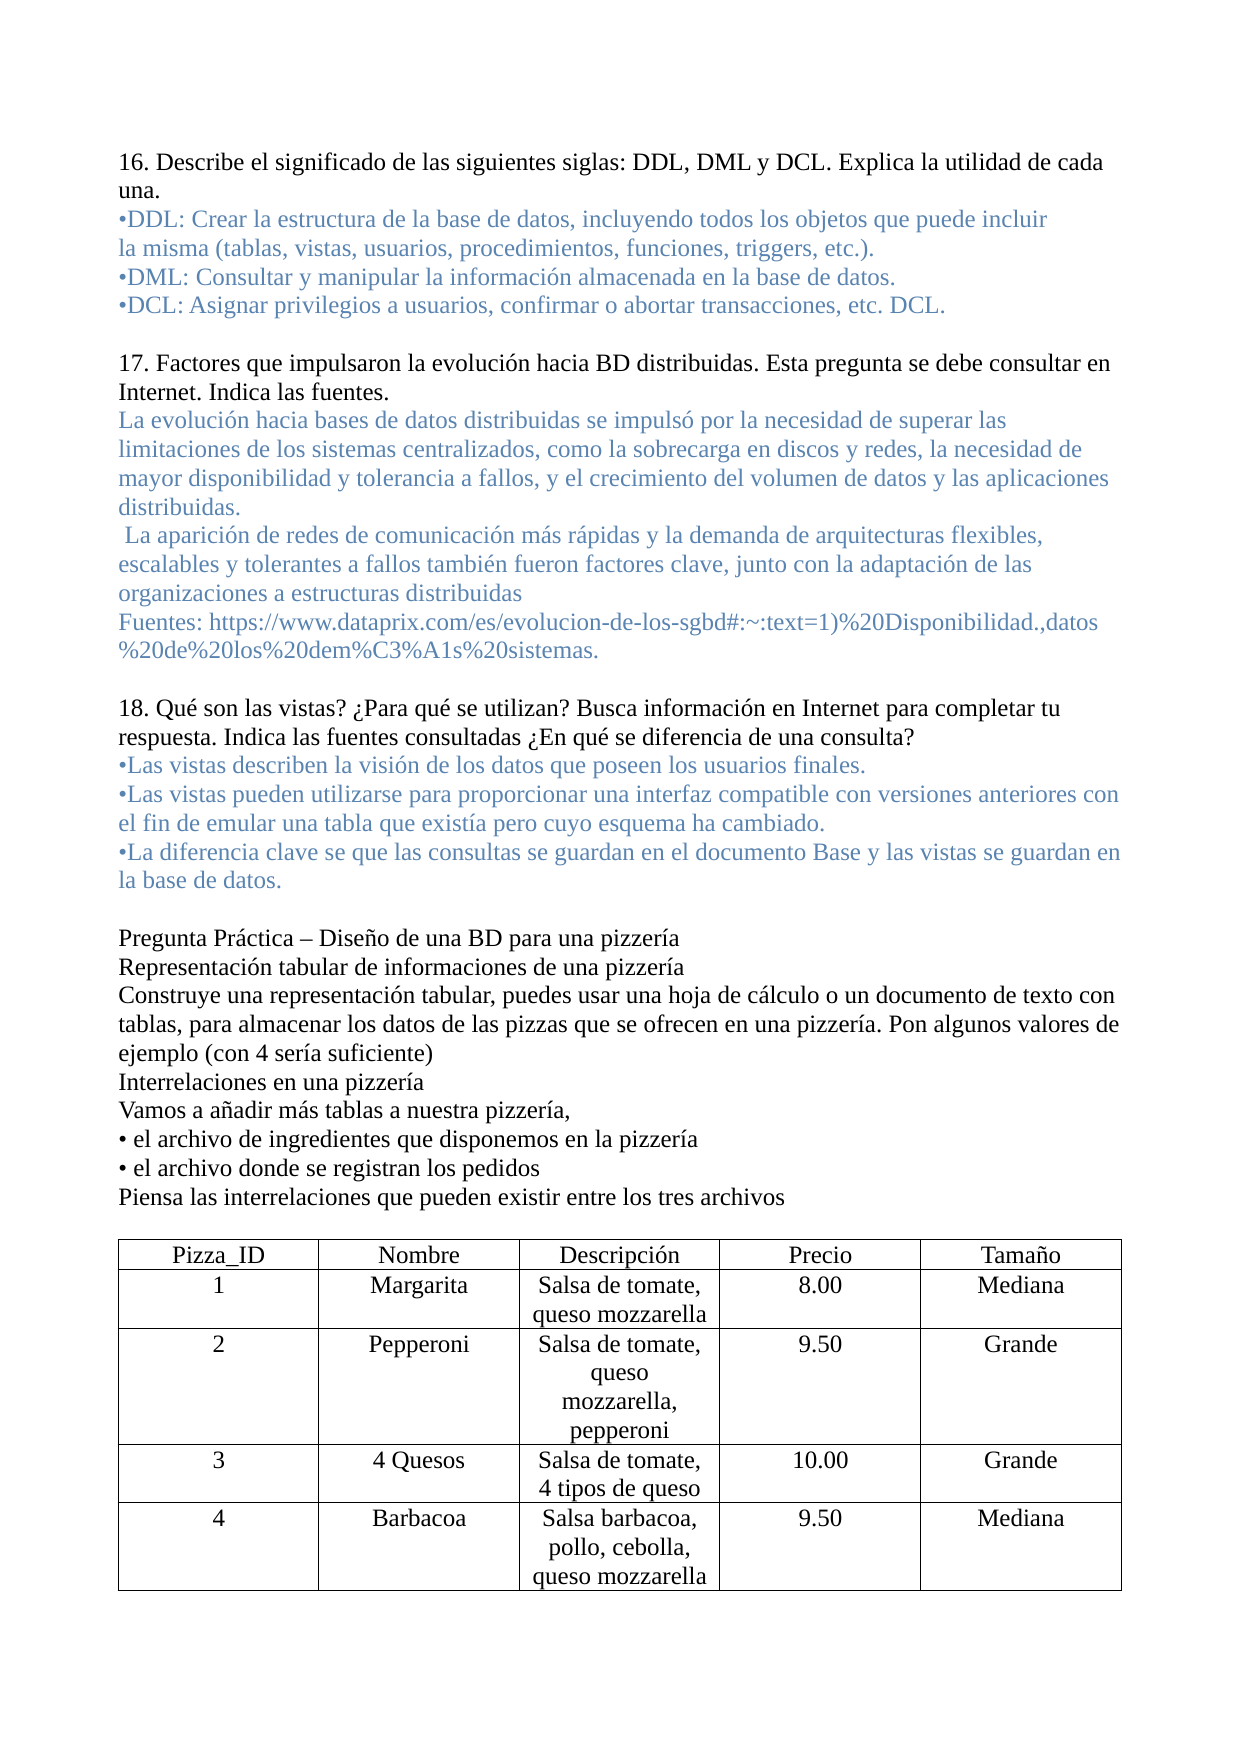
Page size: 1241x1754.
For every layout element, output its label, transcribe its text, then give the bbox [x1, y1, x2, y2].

text Pregunta Práctica – Diseño de una BD para una pizzería [118, 923, 1122, 952]
table_cell 2 [119, 1329, 318, 1444]
text ejemplo (con 4 sería suficiente) [118, 1038, 1122, 1067]
text •La diferencia clave se que las consultas se guardan en el documento Base y las vistas se guardan en la base de datos. [118, 837, 1122, 894]
text la misma (tablas, vistas, usuarios, procedimientos, funciones, triggers, etc.). [118, 233, 1122, 262]
text Piensa las interrelaciones que pueden existir entre los tres archivos [118, 1182, 1122, 1211]
text tablas, para almacenar los datos de las pizzas que se ofrecen en una pizzería. Pon algunos valores de [118, 1009, 1122, 1038]
table_header Tamaño [921, 1240, 1121, 1269]
table_cell Barbacoa [319, 1503, 519, 1589]
text •Las vistas describen la visión de los datos que poseen los usuarios finales. [118, 751, 1122, 779]
text 16. Describe el significado de las siguientes siglas: DDL, DML y DCL. Explica la utilidad de cada una. [118, 147, 1122, 204]
text La aparición de redes de comunicación más rápidas y la demanda de arquitecturas flexibles, escalables y tolerantes a fallos también fueron factores clave, junto con la adaptación de las organizaciones a estructuras distribuidas [118, 521, 1122, 607]
table_cell Pepperoni [319, 1329, 519, 1444]
table_header Pizza_ID [119, 1240, 318, 1269]
text •DCL: Asignar privilegios a usuarios, confirmar o abortar transacciones, etc. DCL. [118, 291, 1122, 319]
table_header Precio [720, 1240, 920, 1269]
table_cell Mediana [921, 1503, 1121, 1589]
table_cell Grande [921, 1329, 1121, 1444]
text Internet. Indica las fuentes. [118, 377, 1122, 406]
text Construye una representación tabular, puedes usar una hoja de cálculo o un documento de texto con [118, 981, 1122, 1009]
text Fuentes: https://www.dataprix.com/es/evolucion-de-los-sgbd#:~:text=1)%20Disponibilidad.,datos%20de%20los%20dem%C3%A1s%20sistemas. [118, 607, 1122, 664]
text •DDL: Crear la estructura de la base de datos, incluyendo todos los objetos que puede incluir [118, 204, 1122, 233]
table_cell 4 [119, 1503, 318, 1589]
table_cell Salsa de tomate, queso mozzarella, pepperoni [520, 1329, 719, 1444]
text •Las vistas pueden utilizarse para proporcionar una interfaz compatible con versiones anteriores con el fin de emular una tabla que existía pero cuyo esquema ha cambiado. [118, 779, 1122, 837]
table_cell Mediana [921, 1270, 1121, 1328]
text •DML: Consultar y manipular la información almacenada en la base de datos. [118, 262, 1122, 291]
table_cell 9.50 [720, 1503, 920, 1589]
table_cell Margarita [319, 1270, 519, 1328]
text • el archivo donde se registran los pedidos [118, 1153, 1122, 1182]
table_cell 10.00 [720, 1445, 920, 1502]
table_header Descripción [520, 1240, 719, 1269]
table_cell Salsa barbacoa, pollo, cebolla, queso mozzarella [520, 1503, 719, 1589]
text La evolución hacia bases de datos distribuidas se impulsó por la necesidad de superar las limitaciones de los sistemas centralizados, como la sobrecarga en discos y redes, la necesidad de mayor disponibilidad y tolerancia a fallos, y el crecimiento del volumen de datos y las aplicaciones distribuidas. [118, 406, 1122, 521]
table_cell 1 [119, 1270, 318, 1328]
table_cell 9.50 [720, 1329, 920, 1444]
table_cell 3 [119, 1445, 318, 1502]
table_cell Salsa de tomate, queso mozzarella [520, 1270, 719, 1328]
table_cell 4 Quesos [319, 1445, 519, 1502]
text respuesta. Indica las fuentes consultadas ¿En qué se diferencia de una consulta? [118, 722, 1122, 751]
text 18. Qué son las vistas? ¿Para qué se utilizan? Busca información en Internet para completar tu [118, 693, 1122, 722]
text Representación tabular de informaciones de una pizzería [118, 952, 1122, 981]
text • el archivo de ingredientes que disponemos en la pizzería [118, 1124, 1122, 1153]
text 17. Factores que impulsaron la evolución hacia BD distribuidas. Esta pregunta se debe consultar en [118, 348, 1122, 377]
text Interrelaciones en una pizzería [118, 1067, 1122, 1096]
table_cell Salsa de tomate, 4 tipos de queso [520, 1445, 719, 1502]
table_cell 8.00 [720, 1270, 920, 1328]
table_cell Grande [921, 1445, 1121, 1502]
text Vamos a añadir más tablas a nuestra pizzería, [118, 1096, 1122, 1124]
table_header Nombre [319, 1240, 519, 1269]
